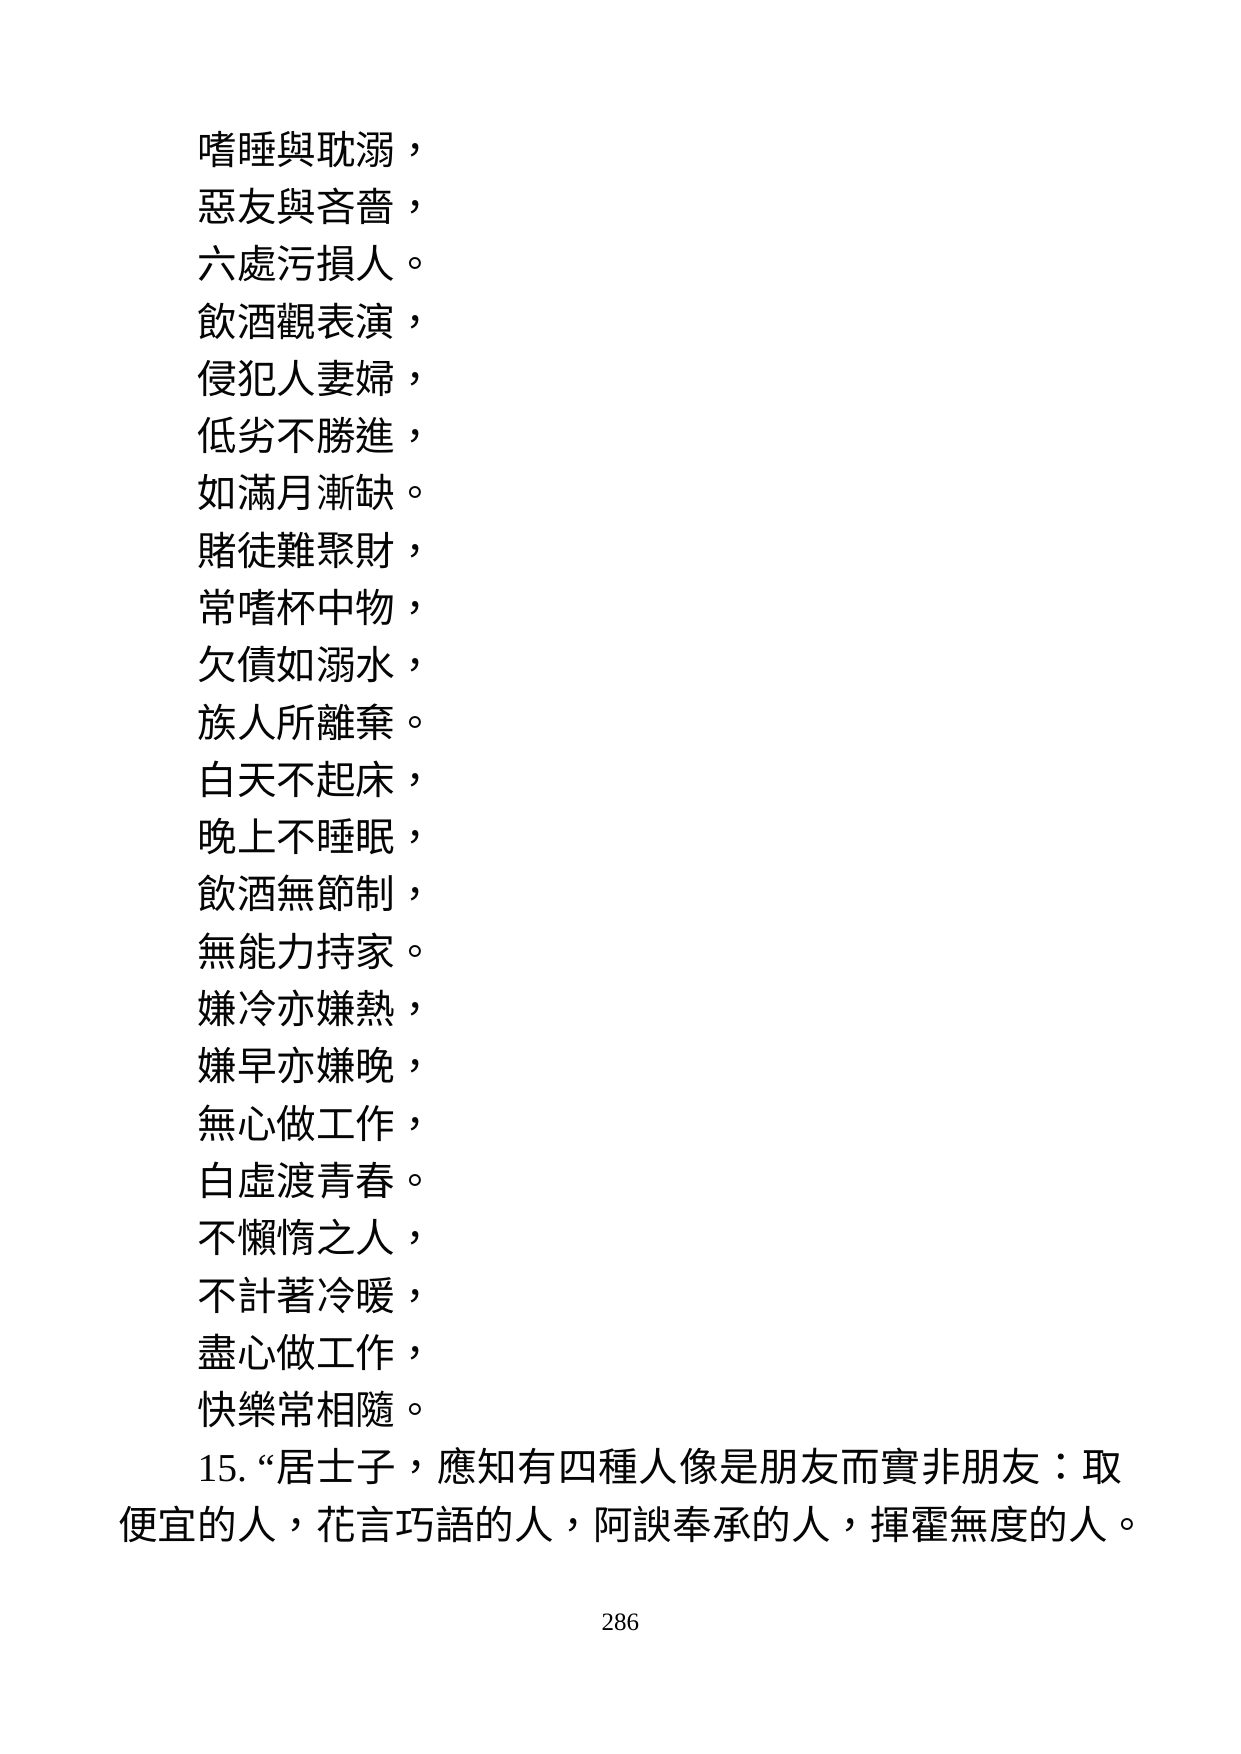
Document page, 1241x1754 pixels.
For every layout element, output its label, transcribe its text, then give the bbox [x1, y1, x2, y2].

text 不懶惰之人， [118, 1207, 1122, 1264]
text 盡心做工作， [118, 1321, 1122, 1378]
text 晚上不睡眠， [118, 806, 1122, 863]
text 快樂常相隨。 [118, 1378, 1122, 1436]
text 無心做工作， [118, 1092, 1122, 1149]
text 嫌冷亦嫌熱， [118, 977, 1122, 1035]
text 不計著冷暖， [118, 1264, 1122, 1321]
text 侵犯人妻婦， [118, 347, 1122, 404]
text 六處污損人。 [118, 233, 1122, 290]
text 族人所離棄。 [118, 691, 1122, 748]
text 飲酒無節制， [118, 863, 1122, 920]
text 嗜睡與耽溺， [118, 118, 1122, 175]
text 賭徒難聚財， [118, 519, 1122, 576]
text 飲酒觀表演， [118, 290, 1122, 347]
text 常嗜杯中物， [118, 576, 1122, 634]
text 低劣不勝進， [118, 404, 1122, 462]
text 無能力持家。 [118, 920, 1122, 977]
text 惡友與吝嗇， [118, 175, 1122, 233]
text 欠債如溺水， [118, 634, 1122, 691]
text 白天不起床， [118, 748, 1122, 806]
text 嫌早亦嫌晚， [118, 1035, 1122, 1092]
text 白虛渡青春。 [118, 1149, 1122, 1207]
text 15. “居士子，應知有四種人像是朋友而實非朋友：取便宜的人，花言巧語的人，阿諛奉承的人，揮霍無度的人。 [118, 1436, 1122, 1550]
text 如滿月漸缺。 [118, 462, 1122, 519]
